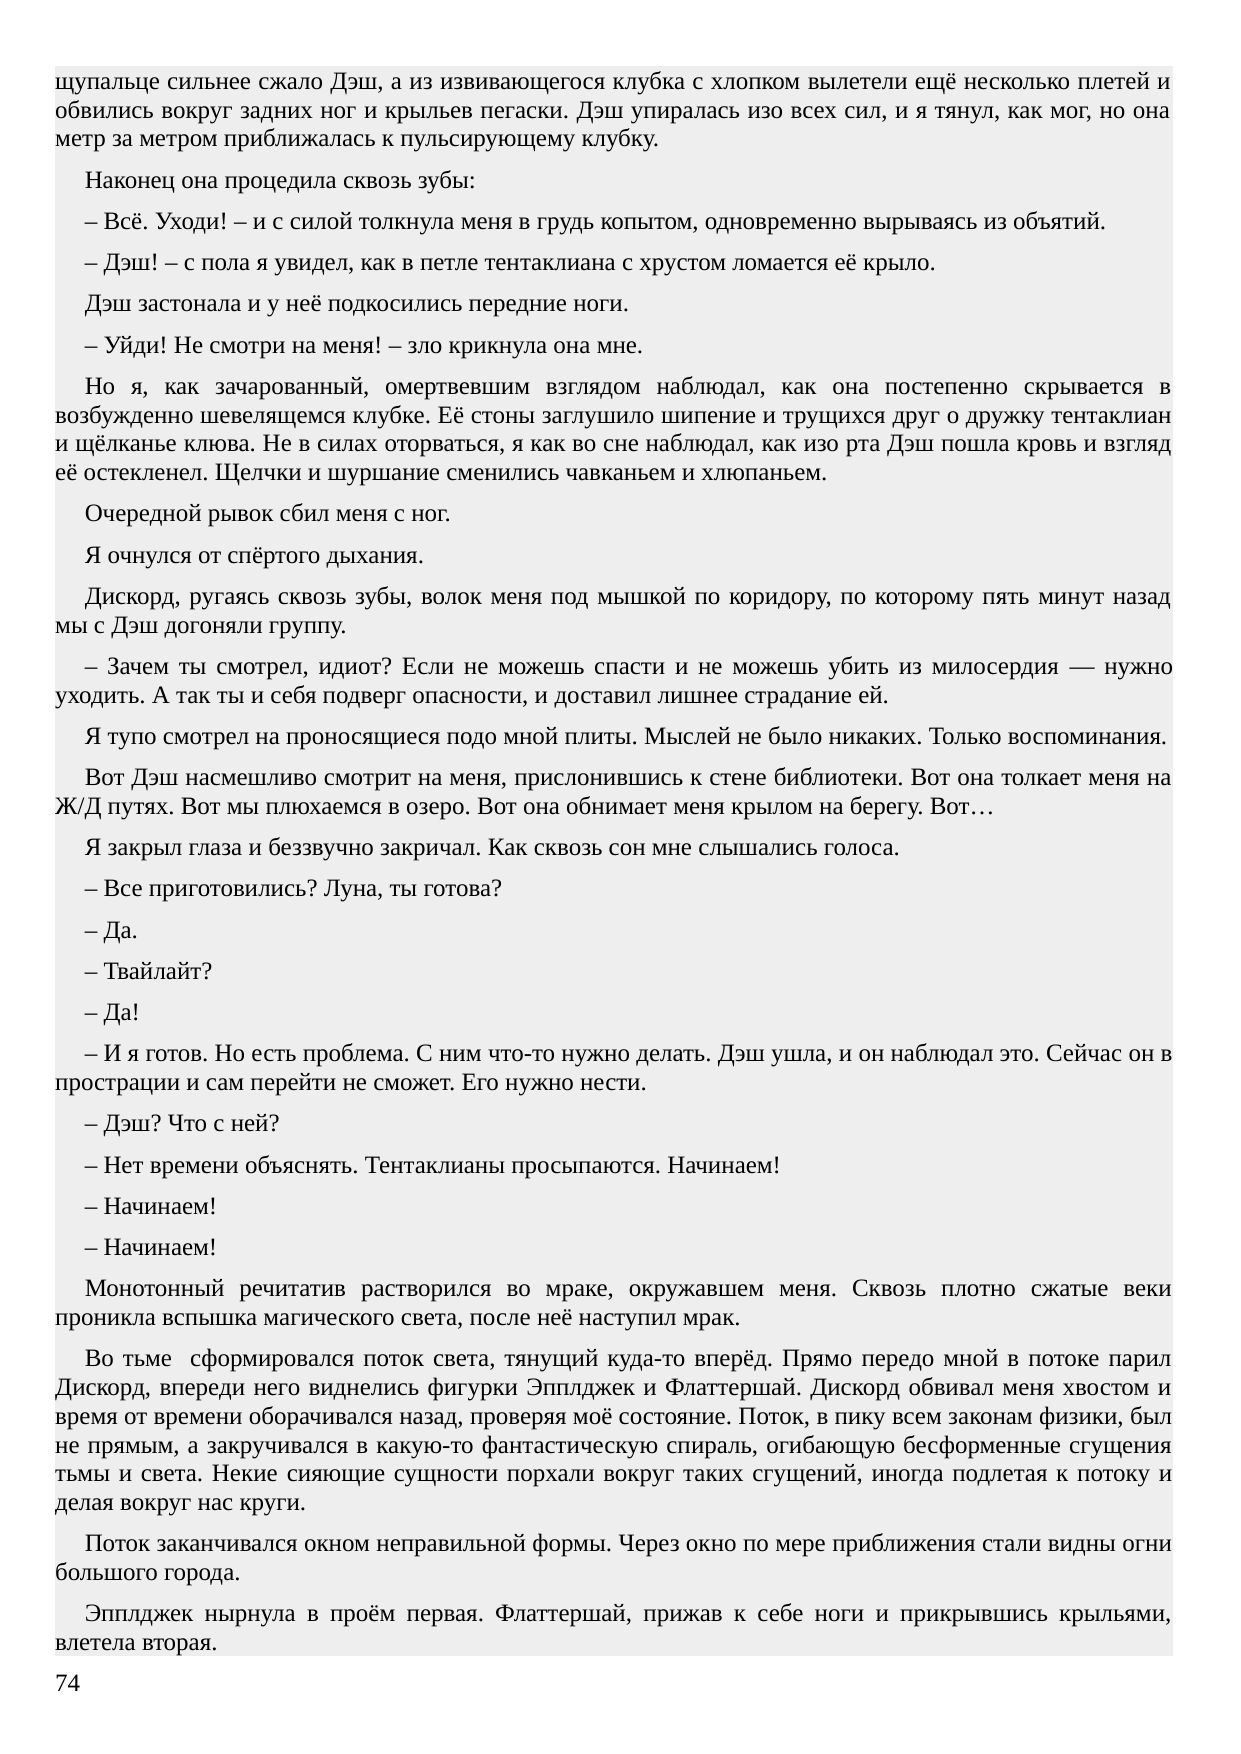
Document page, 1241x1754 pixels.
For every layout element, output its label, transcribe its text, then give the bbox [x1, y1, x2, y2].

text – Всё. Уходи! – и с силой толкнула меня в грудь копытом, одновременно вырываясь из объятий. [55, 206, 1173, 235]
text – Да! [55, 997, 1173, 1026]
text Я очнулся от спёртого дыхания. [55, 540, 1173, 568]
text щупальце сильнее сжало Дэш, а из извивающегося клубка с хлопком вылетели ещё несколько плетей и обвились вокруг задних ног и крыльев пегаски. Дэш упиралась изо всех сил, и я тянул, как мог, но она метр за метром приближалась к пульсирующему клубку. [55, 66, 1173, 152]
text – Все приготовились? Луна, ты готова? [55, 873, 1173, 902]
text – И я готов. Но есть проблема. С ним что-то нужно делать. Дэш ушла, и он наблюдал это. Сейчас он в прострации и сам перейти не сможет. Его нужно нести. [55, 1038, 1173, 1096]
text – Уйди! Не смотри на меня! – зло крикнула она мне. [55, 330, 1173, 358]
text – Нет времени объяснять. Тентаклианы просыпаются. Начинаем! [55, 1150, 1173, 1178]
text Но я, как зачарованный, омертвевшим взглядом наблюдал, как она постепенно скрывается в возбужденно шевелящемся клубке. Её стоны заглушило шипение и трущихся друг о дружку тентаклиан и щёлканье клюва. Не в силах оторваться, я как во сне наблюдал, как изо рта Дэш пошла кровь и взгляд её остекленел. Щелчки и шуршание сменились чавканьем и хлюпаньем. [55, 371, 1173, 486]
text Дискорд, ругаясь сквозь зубы, волок меня под мышкой по коридору, по которому пять минут назад мы с Дэш догоняли группу. [55, 581, 1173, 638]
text – Начинаем! [55, 1232, 1173, 1261]
text Наконец она процедила сквозь зубы: [55, 165, 1173, 193]
text Я закрыл глаза и беззвучно закричал. Как сквозь сон мне слышались голоса. [55, 832, 1173, 861]
text – Начинаем! [55, 1191, 1173, 1220]
text Монотонный речитатив растворился во мраке, окружавшем меня. Сквозь плотно сжатые веки проникла вспышка магического света, после неё наступил мрак. [55, 1273, 1173, 1331]
text – Дэш! – с пола я увидел, как в петле тентаклиана с хрустом ломается её крыло. [55, 247, 1173, 276]
text Во тьме сформировался поток света, тянущий куда-то вперёд. Прямо передо мной в потоке парил Дискорд, впереди него виднелись фигурки Эпплджек и Флаттершай. Дискорд обвивал меня хвостом и время от времени оборачивался назад, проверяя моё состояние. Поток, в пику всем законам физики, был не прямым, а закручивался в какую-то фантастическую спираль, огибающую бесформенные сгущения тьмы и света. Некие сияющие сущности порхали вокруг таких сгущений, иногда подлетая к потоку и делая вокруг нас круги. [55, 1343, 1173, 1516]
text – Дэш? Что с ней? [55, 1108, 1173, 1137]
text Эпплджек нырнула в проём первая. Флаттершай, прижав к себе ноги и прикрывшись крыльями, влетела вторая. [55, 1598, 1173, 1656]
text Дэш застонала и у неё подкосились передние ноги. [55, 288, 1173, 317]
text – Зачем ты смотрел, идиот? Если не можешь спасти и не можешь убить из милосердия — нужно уходить. А так ты и себя подверг опасности, и доставил лишнее страдание ей. [55, 651, 1173, 708]
text Поток заканчивался окном неправильной формы. Через окно по мере приближения стали видны огни большого города. [55, 1528, 1173, 1586]
text – Твайлайт? [55, 956, 1173, 985]
text – Да. [55, 915, 1173, 943]
text Очередной рывок сбил меня с ног. [55, 498, 1173, 527]
text Я тупо смотрел на проносящиеся подо мной плиты. Мыслей не было никаких. Только воспоминания. [55, 721, 1173, 750]
text Вот Дэш насмешливо смотрит на меня, прислонившись к стене библиотеки. Вот она толкает меня на Ж/Д путях. Вот мы плюхаемся в озеро. Вот она обнимает меня крылом на берегу. Вот… [55, 762, 1173, 820]
